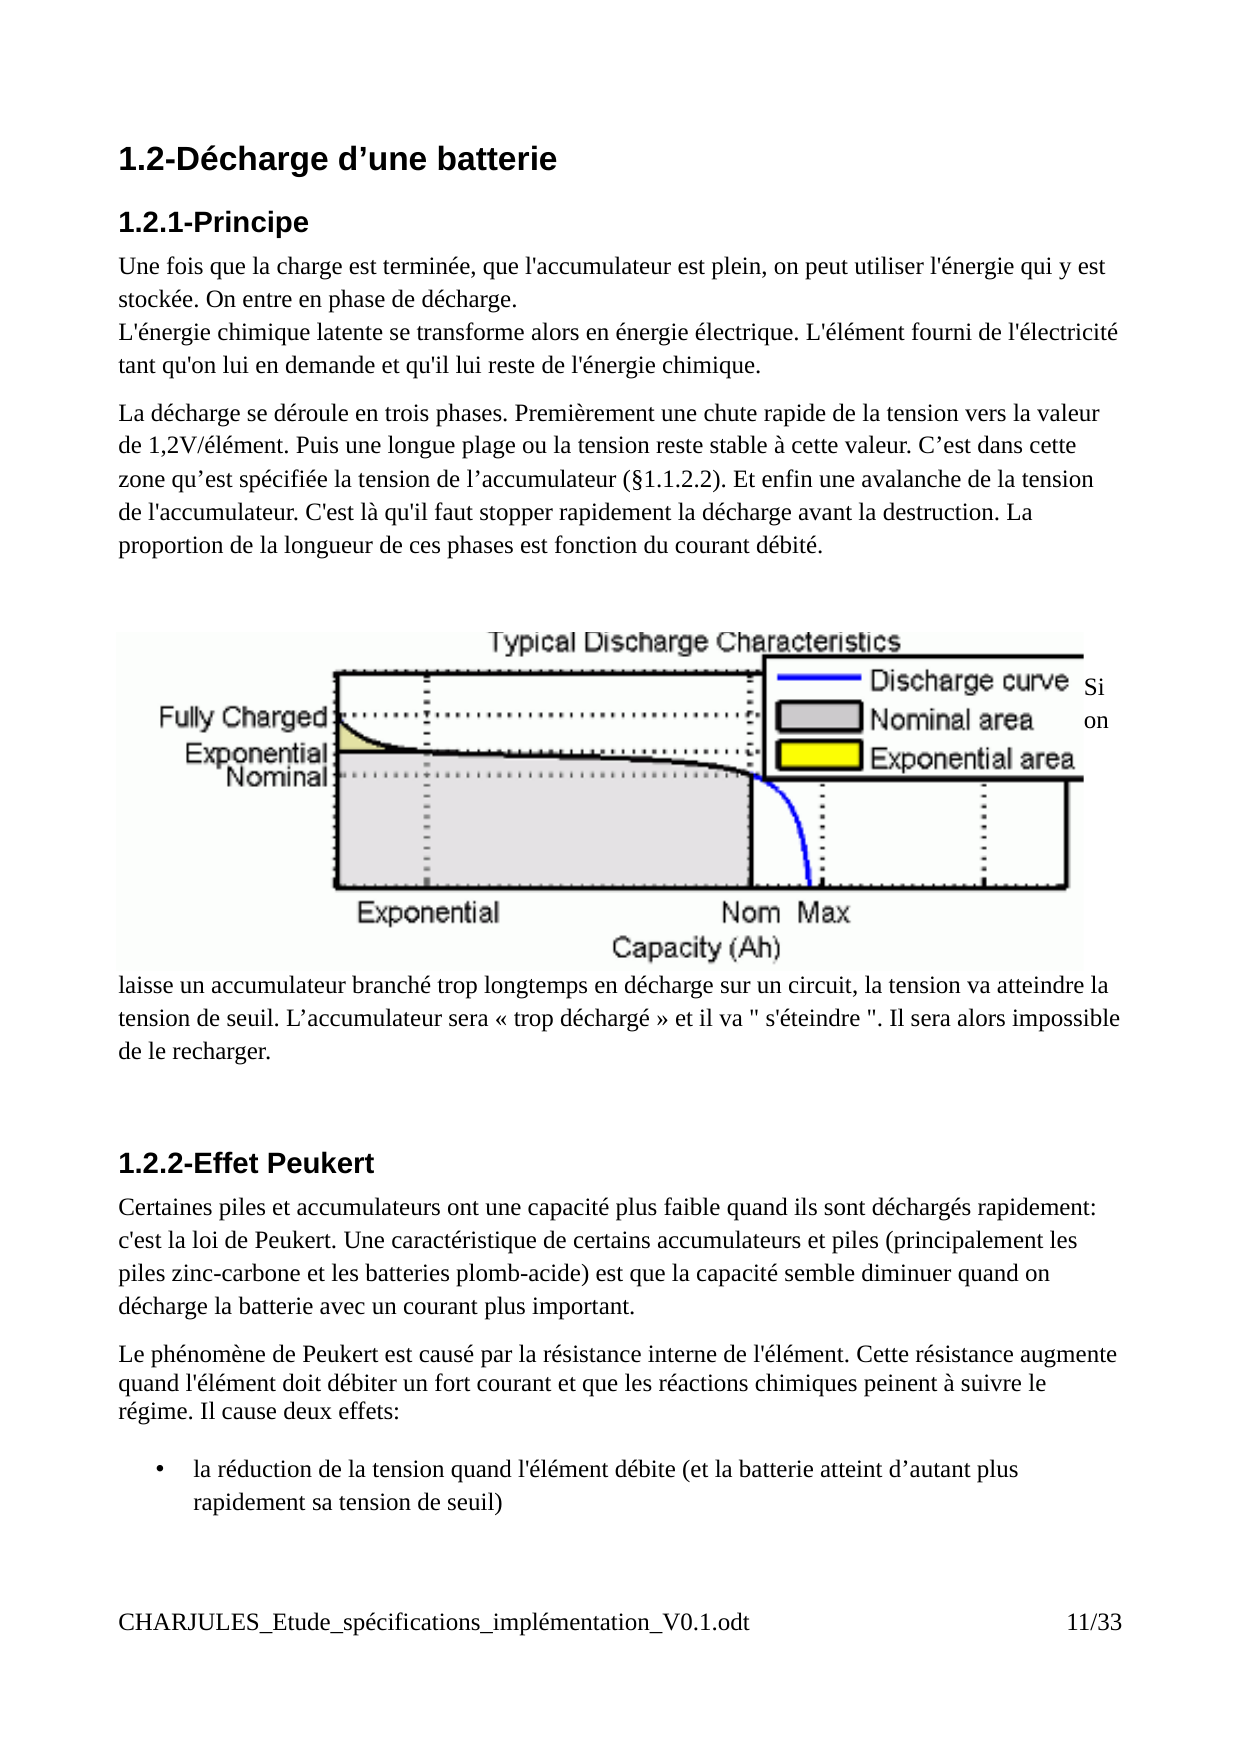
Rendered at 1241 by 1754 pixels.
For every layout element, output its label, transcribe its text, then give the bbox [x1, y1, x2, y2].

subtitle 1.2.1-Principe [118, 205, 1122, 238]
text La décharge se déroule en trois phases. Premièrement une chute rapide de la tension vers la valeur de 1,2V/élément. Puis une longue plage ou la tension reste stable à cette valeur. C’est dans cette zone qu’est spécifiée la tension de l’accumulateur (§1.1.2.2). Et enfin une avalanche de la tension de l'accumulateur. C'est là qu'il faut stopper rapidement la décharge avant la destruction. La proportion de la longueur de ces phases est fonction du courant débité. [118, 398, 1122, 558]
list la réduction de la tension quand l'élément débite (et la batterie atteint d’autant plus rapidement sa tension de seuil) [156, 1454, 1122, 1516]
text Certaines piles et accumulateurs ont une capacité plus faible quand ils sont déchargés rapidement: c'est la loi de Peukert. Une caractéristique de certains accumulateurs et piles (principalement les piles zinc-carbone et les batteries plomb-acide) est que la capacité semble diminuer quand on décharge la batterie avec un courant plus important. [118, 1192, 1122, 1320]
text Une fois que la charge est terminée, que l'accumulateur est plein, on peut utiliser l'énergie qui y est stockée. On entre en phase de décharge. L'énergie chimique latente se transforme alors en énergie électrique. L'élément fourni de l'électricité tant qu'on lui en demande et qu'il lui reste de l'énergie chimique. [118, 251, 1122, 379]
text Le phénomène de Peukert est causé par la résistance interne de l'élément. Cette résistance augmente quand l'élément doit débiter un fort courant et que les réactions chimiques peinent à suivre le régime. Il cause deux effets: [118, 1339, 1122, 1425]
subtitle 1.2.2-Effet Peukert [118, 1146, 1122, 1180]
picture [116, 632, 1084, 971]
text Si on laisse un accumulateur branché trop longtemps en décharge sur un circuit, la tension va atteindre la tension de seuil. L’accumulateur sera « trop déchargé » et il va " s'éteindre ". Il sera alors impossible de le recharger. [118, 971, 1122, 1065]
subtitle 1.2-Décharge d’une batterie [118, 139, 1122, 178]
